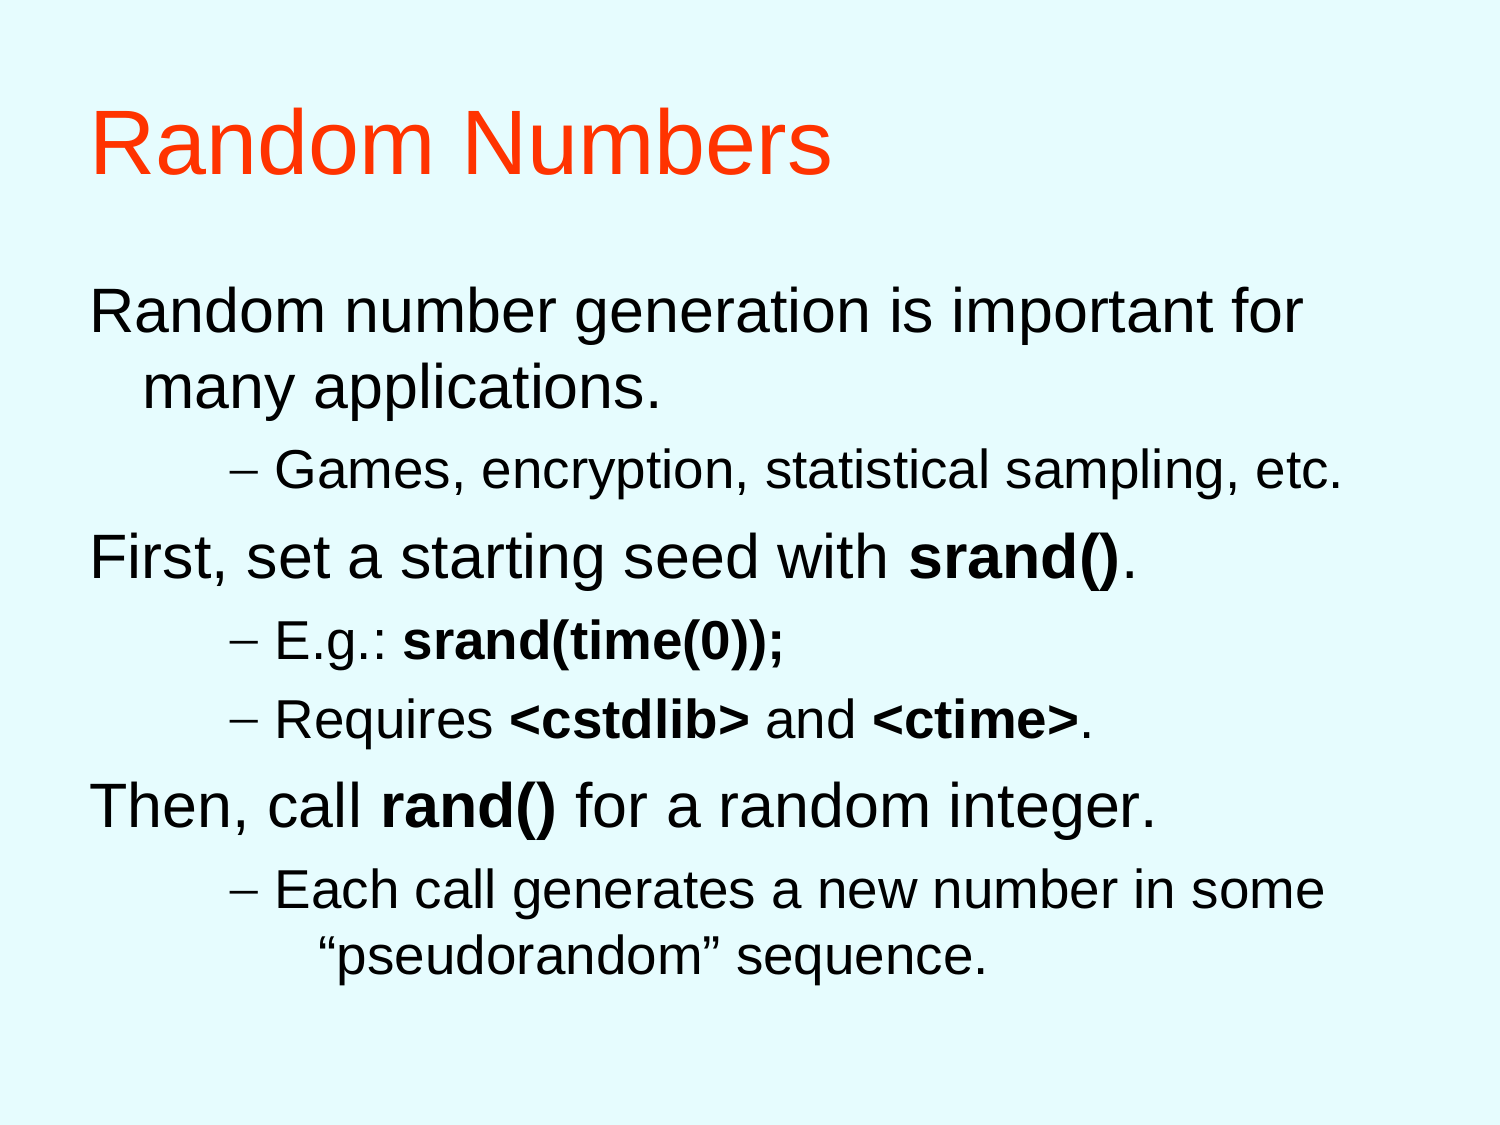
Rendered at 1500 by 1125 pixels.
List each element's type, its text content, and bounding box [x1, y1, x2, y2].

title Random Numbers [75, 45, 1423, 231]
list Random number generation is important for many applications. Games, encryption, statistical sampling, etc. First, set a starting seed with srand(). E.g.: srand(time(0)); Requires <cstdlib> and <ctime>. Then, call rand() for a random integer. Each call generates a new number in some “pseudorandom” sequence. [75, 262, 1423, 1003]
